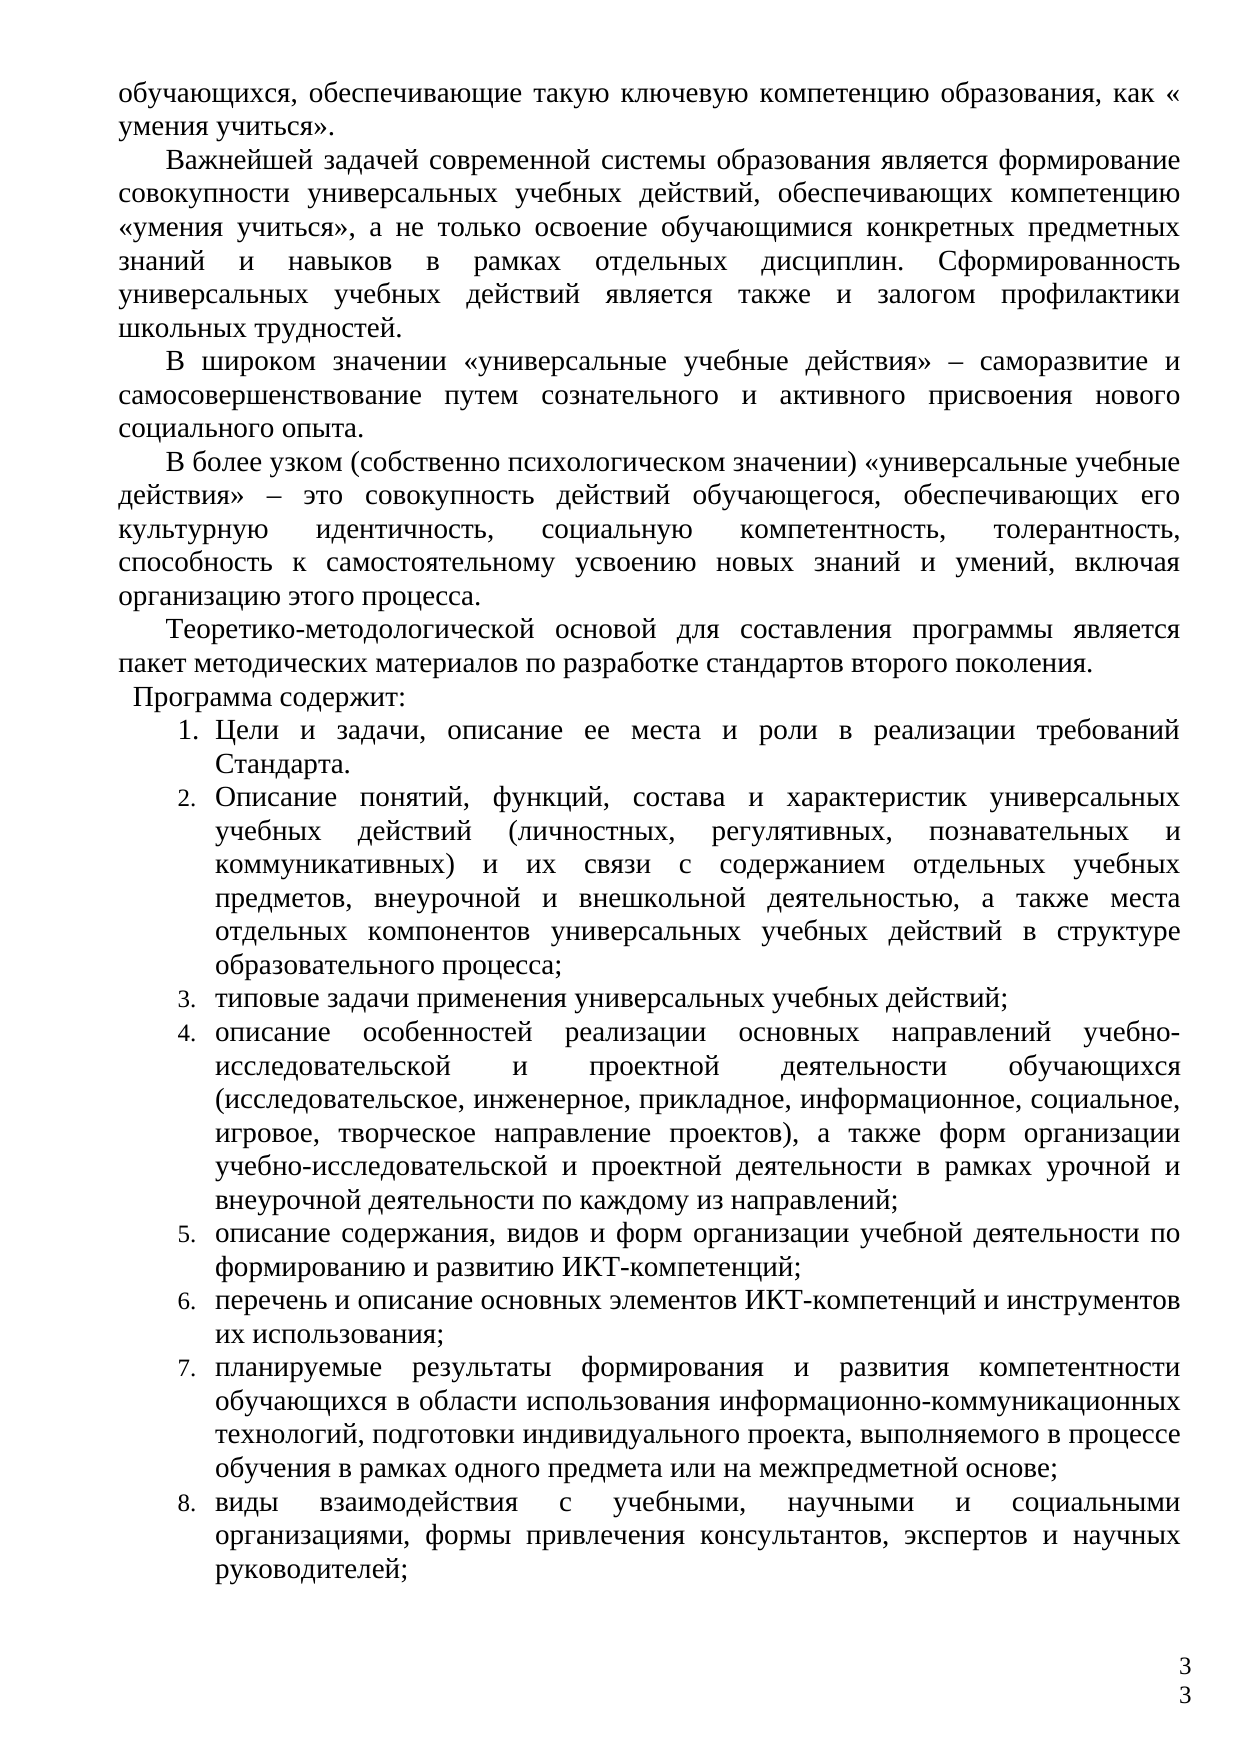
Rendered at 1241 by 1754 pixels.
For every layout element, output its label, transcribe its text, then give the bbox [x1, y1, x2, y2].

text Программа содержит: [118, 679, 1181, 712]
text обучающихся, обеспечивающие такую ключевую компетенцию образования, как « умения учиться». [118, 75, 1181, 142]
list перечень и описание основных элементов ИКТ-компетенций и инструментов их использования; [177, 1282, 1181, 1349]
text В более узком (собственно психологическом значении) «универсальные учебные действия» – это совокупность действий обучающегося, обеспечивающих его культурную идентичность, социальную компетентность, толерантность, способность к самостоятельному усвоению новых знаний и умений, включая организацию этого процесса. [118, 444, 1181, 612]
list типовые задачи применения универсальных учебных действий; [177, 981, 1181, 1014]
list виды взаимодействия с учебными, научными и социальными организациями, формы привлечения консультантов, экспертов и научных руководителей; [177, 1484, 1181, 1584]
list описание особенностей реализации основных направлений учебно-исследовательской и проектной деятельности обучающихся (исследовательское, инженерное, прикладное, информационное, социальное, игровое, творческое направление проектов), а также форм организации учебно-исследовательской и проектной деятельности в рамках урочной и внеурочной деятельности по каждому из направлений; [177, 1014, 1181, 1215]
text В широком значении «универсальные учебные действия» – саморазвитие и самосовершенствование путем сознательного и активного присвоения нового социального опыта. [118, 343, 1181, 444]
list планируемые результаты формирования и развития компетентности обучающихся в области использования информационно-коммуникационных технологий, подготовки индивидуального проекта, выполняемого в процессе обучения в рамках одного предмета или на межпредметной основе; [177, 1349, 1181, 1484]
list Цели и задачи, описание ее места и роли в реализации требований Стандарта. [177, 712, 1181, 779]
text Важнейшей задачей современной системы образования является формирование совокупности универсальных учебных действий, обеспечивающих компетенцию «умения учиться», а не только освоение обучающимися конкретных предметных знаний и навыков в рамках отдельных дисциплин. Сформированность универсальных учебных действий является также и залогом профилактики школьных трудностей. [118, 142, 1181, 343]
list описание содержания, видов и форм организации учебной деятельности по формированию и развитию ИКТ-компетенций; [177, 1215, 1181, 1282]
list Описание понятий, функций, состава и характеристик универсальных учебных действий (личностных, регулятивных, познавательных и коммуникативных) и их связи с содержанием отдельных учебных предметов, внеурочной и внешкольной деятельностью, а также места отдельных компонентов универсальных учебных действий в структуре образовательного процесса; [177, 779, 1181, 981]
text Теоретико-методологической основой для составления программы является пакет методических материалов по разработке стандартов второго поколения. [118, 612, 1181, 679]
